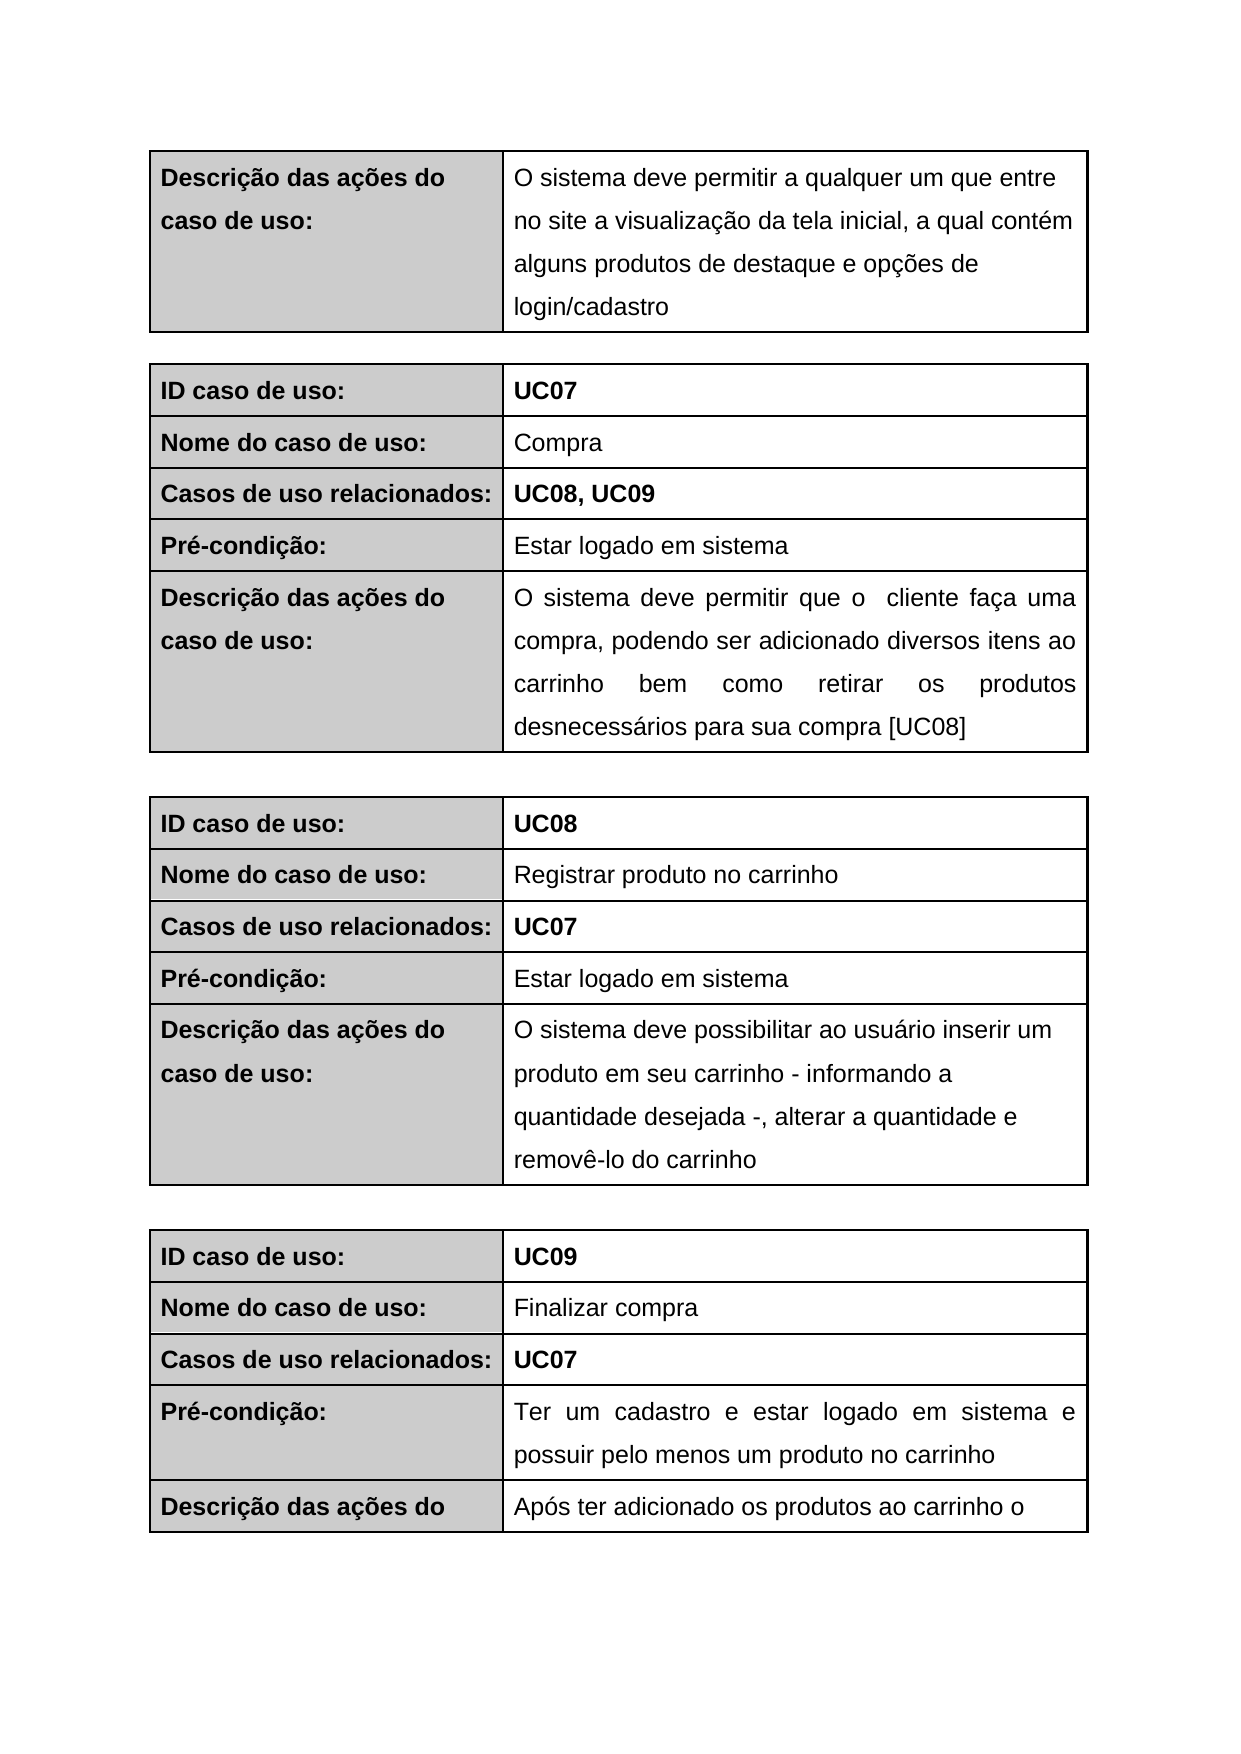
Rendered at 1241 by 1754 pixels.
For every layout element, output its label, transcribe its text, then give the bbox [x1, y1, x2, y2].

table_cell Registrar produto no carrinho [504, 850, 1086, 899]
table_cell Descrição das ações do caso de uso: [151, 1005, 502, 1184]
table_cell Pré-condição: [151, 520, 502, 570]
table_cell UC08, UC09 [504, 469, 1086, 518]
table_cell Pré-condição: [151, 953, 502, 1003]
table_cell O sistema deve permitir que o cliente faça uma compra, podendo ser adicionado diversos itens ao carrinho bem como retirar os produtos desnecessários para sua compra [UC08] [504, 572, 1086, 751]
table_header UC09 [504, 1231, 1086, 1281]
table_cell Compra [504, 417, 1086, 467]
table_header UC07 [504, 365, 1086, 415]
table_cell Pré-condição: [151, 1386, 502, 1479]
table_cell Estar logado em sistema [504, 953, 1086, 1003]
table_cell Finalizar compra [504, 1283, 1086, 1332]
table_cell Ter um cadastro e estar logado em sistema e possuir pelo menos um produto no carrinho [504, 1386, 1086, 1479]
table_cell Após ter adicionado os produtos ao carrinho o [504, 1481, 1086, 1531]
table_header UC08 [504, 798, 1086, 848]
table_cell Casos de uso relacionados: [151, 469, 502, 518]
table_header ID caso de uso: [151, 1231, 502, 1281]
table_cell Descrição das ações do caso de uso: [151, 572, 502, 751]
table_header ID caso de uso: [151, 798, 502, 848]
table_cell O sistema deve permitir a qualquer um que entre no site a visualização da tela inicial, a qual contém alguns produtos de destaque e opções de login/cadastro [504, 152, 1086, 331]
table_cell Nome do caso de uso: [151, 417, 502, 467]
table_cell Descrição das ações do caso de uso: [151, 152, 502, 331]
table_cell Nome do caso de uso: [151, 1283, 502, 1332]
table_header ID caso de uso: [151, 365, 502, 415]
table_cell Estar logado em sistema [504, 520, 1086, 570]
table_cell UC07 [504, 902, 1086, 951]
table_cell O sistema deve possibilitar ao usuário inserir um produto em seu carrinho - informando a quantidade desejada -, alterar a quantidade e removê-lo do carrinho [504, 1005, 1086, 1184]
table_cell UC07 [504, 1335, 1086, 1384]
table_cell Descrição das ações do [151, 1481, 502, 1531]
table_cell Nome do caso de uso: [151, 850, 502, 899]
table_cell Casos de uso relacionados: [151, 1335, 502, 1384]
table_cell Casos de uso relacionados: [151, 902, 502, 951]
